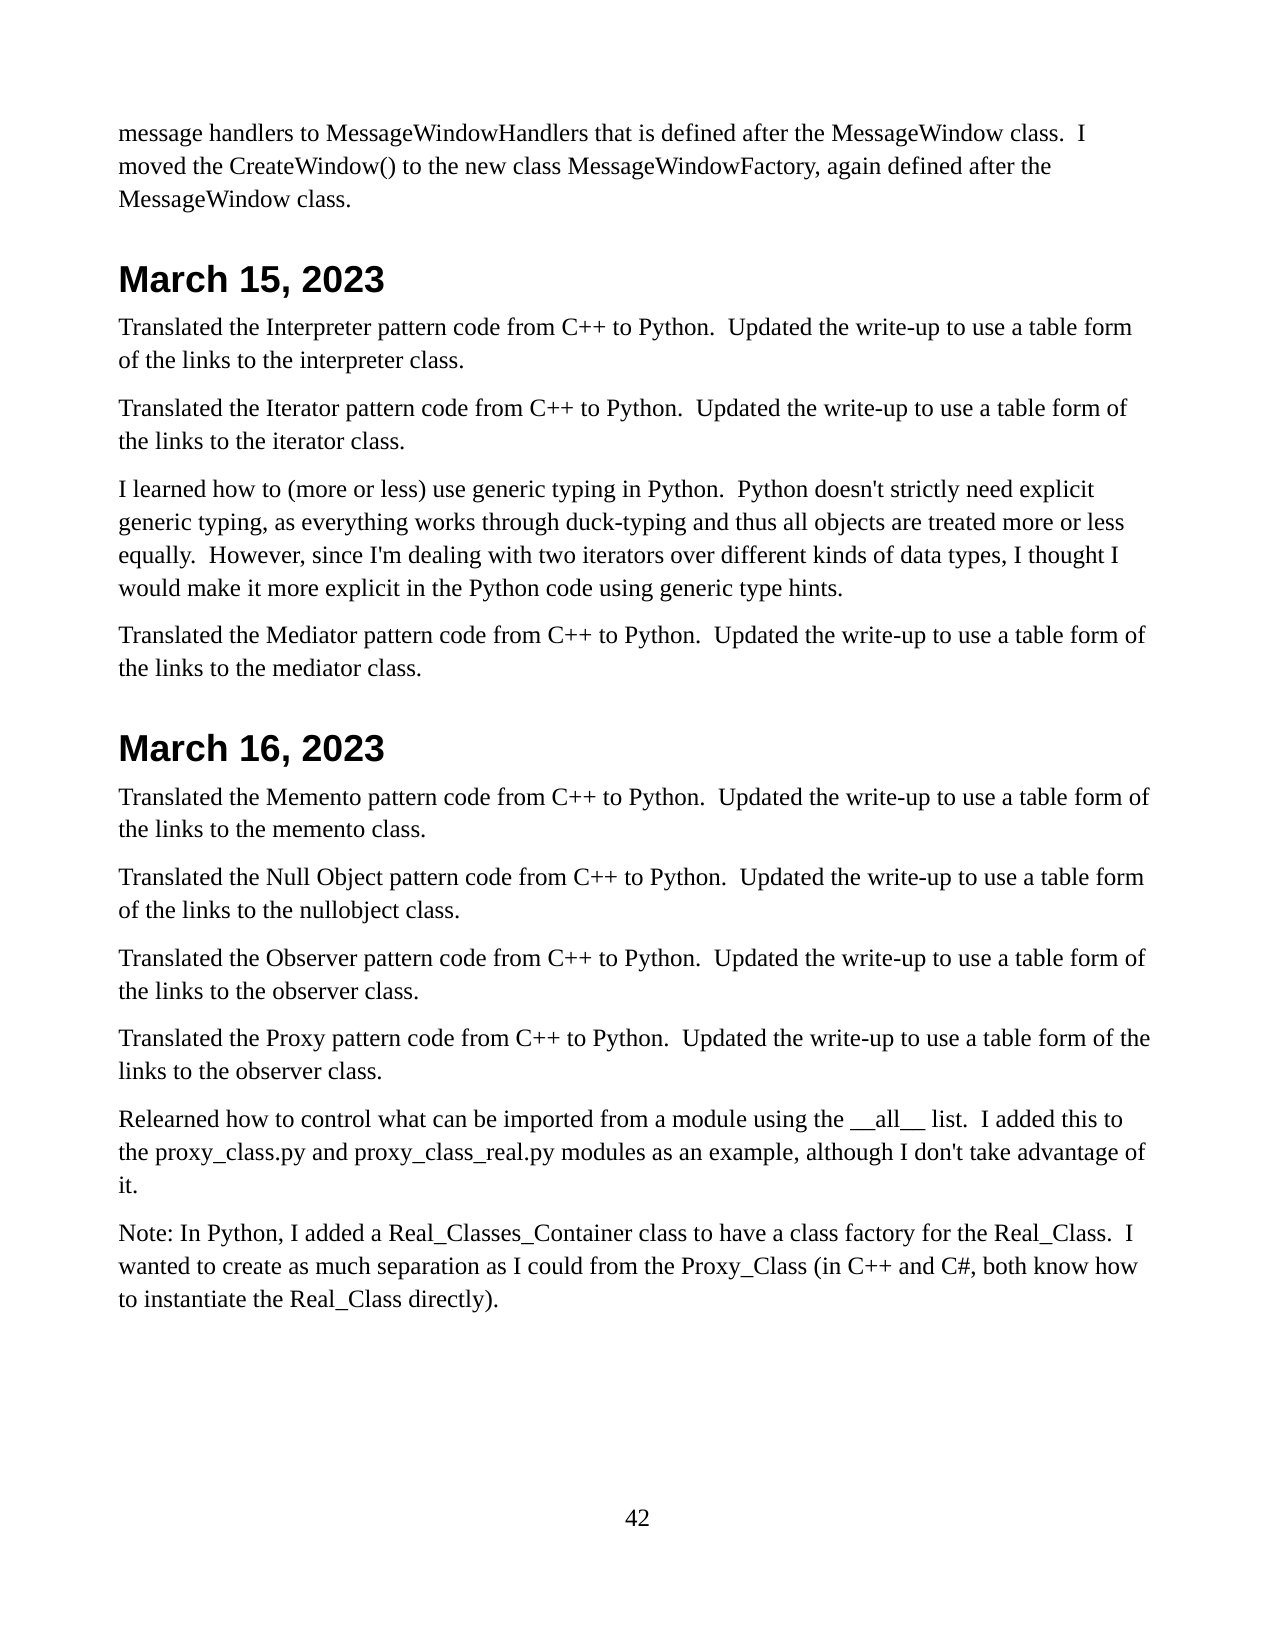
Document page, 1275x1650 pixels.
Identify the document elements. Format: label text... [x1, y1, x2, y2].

text Translated the Proxy pattern code from C++ to Python. Updated the write-up to use a table form of the links to the observer class. [118, 1023, 1157, 1085]
text Translated the Mediator pattern code from C++ to Python. Updated the write-up to use a table form of the links to the mediator class. [118, 620, 1157, 682]
text Translated the Null Object pattern code from C++ to Python. Updated the write-up to use a table form of the links to the nullobject class. [118, 862, 1157, 924]
text Translated the Observer pattern code from C++ to Python. Updated the write-up to use a table form of the links to the observer class. [118, 943, 1157, 1004]
text Translated the Memento pattern code from C++ to Python. Updated the write-up to use a table form of the links to the memento class. [118, 782, 1157, 843]
text Translated the Iterator pattern code from C++ to Python. Updated the write-up to use a table form of the links to the iterator class. [118, 393, 1157, 455]
text Note: In Python, I added a Real_Classes_Container class to have a class factory for the Real_Class. I wanted to create as much separation as I could from the Proxy_Class (in C++ and C#, both know how to instantiate the Real_Class directly). [118, 1218, 1157, 1312]
subtitle March 15, 2023 [118, 257, 1157, 300]
text I learned how to (more or less) use generic typing in Python. Python doesn't strictly need explicit generic typing, as everything works through duck-typing and thus all objects are treated more or less equally. However, since I'm dealing with two iterators over different kinds of data types, I thought I would make it more explicit in the Python code using generic type hints. [118, 474, 1157, 601]
text Translated the Interpreter pattern code from C++ to Python. Updated the write-up to use a table form of the links to the interpreter class. [118, 312, 1157, 374]
subtitle March 16, 2023 [118, 726, 1157, 769]
text message handlers to MessageWindowHandlers that is defined after the MessageWindow class. I moved the CreateWindow() to the new class MessageWindowFactory, again defined after the MessageWindow class. [118, 118, 1157, 213]
text Relearned how to control what can be imported from a module using the __all__ list. I added this to the proxy_class.py and proxy_class_real.py modules as an example, although I don't take advantage of it. [118, 1104, 1157, 1199]
